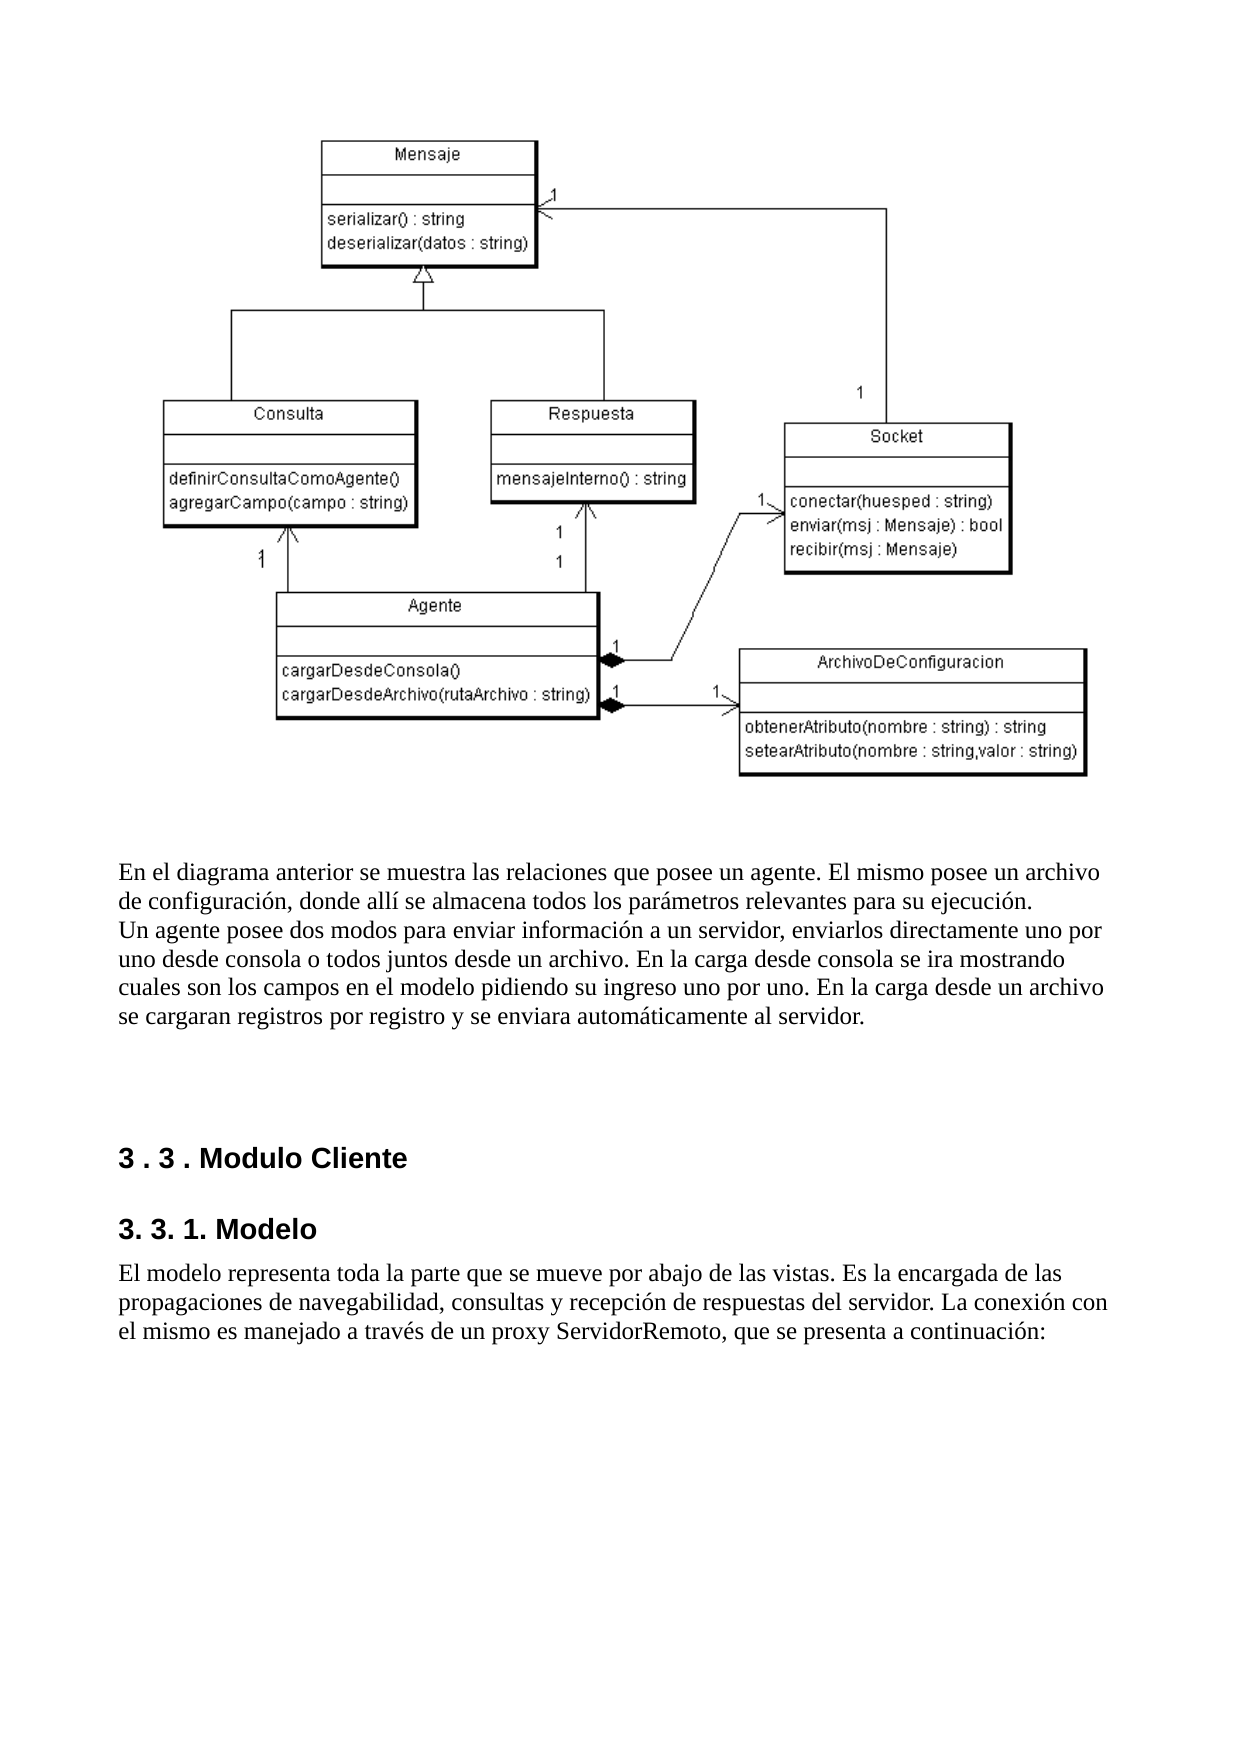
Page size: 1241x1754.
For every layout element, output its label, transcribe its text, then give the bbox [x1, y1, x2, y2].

subtitle 3. 3. 1. Modelo [118, 1212, 1122, 1246]
picture [118, 118, 1123, 829]
text Un agente posee dos modos para enviar información a un servidor, enviarlos directamente uno por uno desde consola o todos juntos desde un archivo. En la carga desde consola se ira mostrando cuales son los campos en el modelo pidiendo su ingreso uno por uno. En la carga desde un archivo se cargaran registros por registro y se enviara automáticamente al servidor. [118, 915, 1122, 1030]
text En el diagrama anterior se muestra las relaciones que posee un agente. El mismo posee un archivo de configuración, donde allí se almacena todos los parámetros relevantes para su ejecución. [118, 857, 1122, 915]
text El modelo representa toda la parte que se mueve por abajo de las vistas. Es la encargada de las propagaciones de navegabilidad, consultas y recepción de respuestas del servidor. La conexión con el mismo es manejado a través de un proxy ServidorRemoto, que se presenta a continuación: [118, 1258, 1122, 1344]
subtitle 3 . 3 . Modulo Cliente [118, 1141, 1122, 1175]
